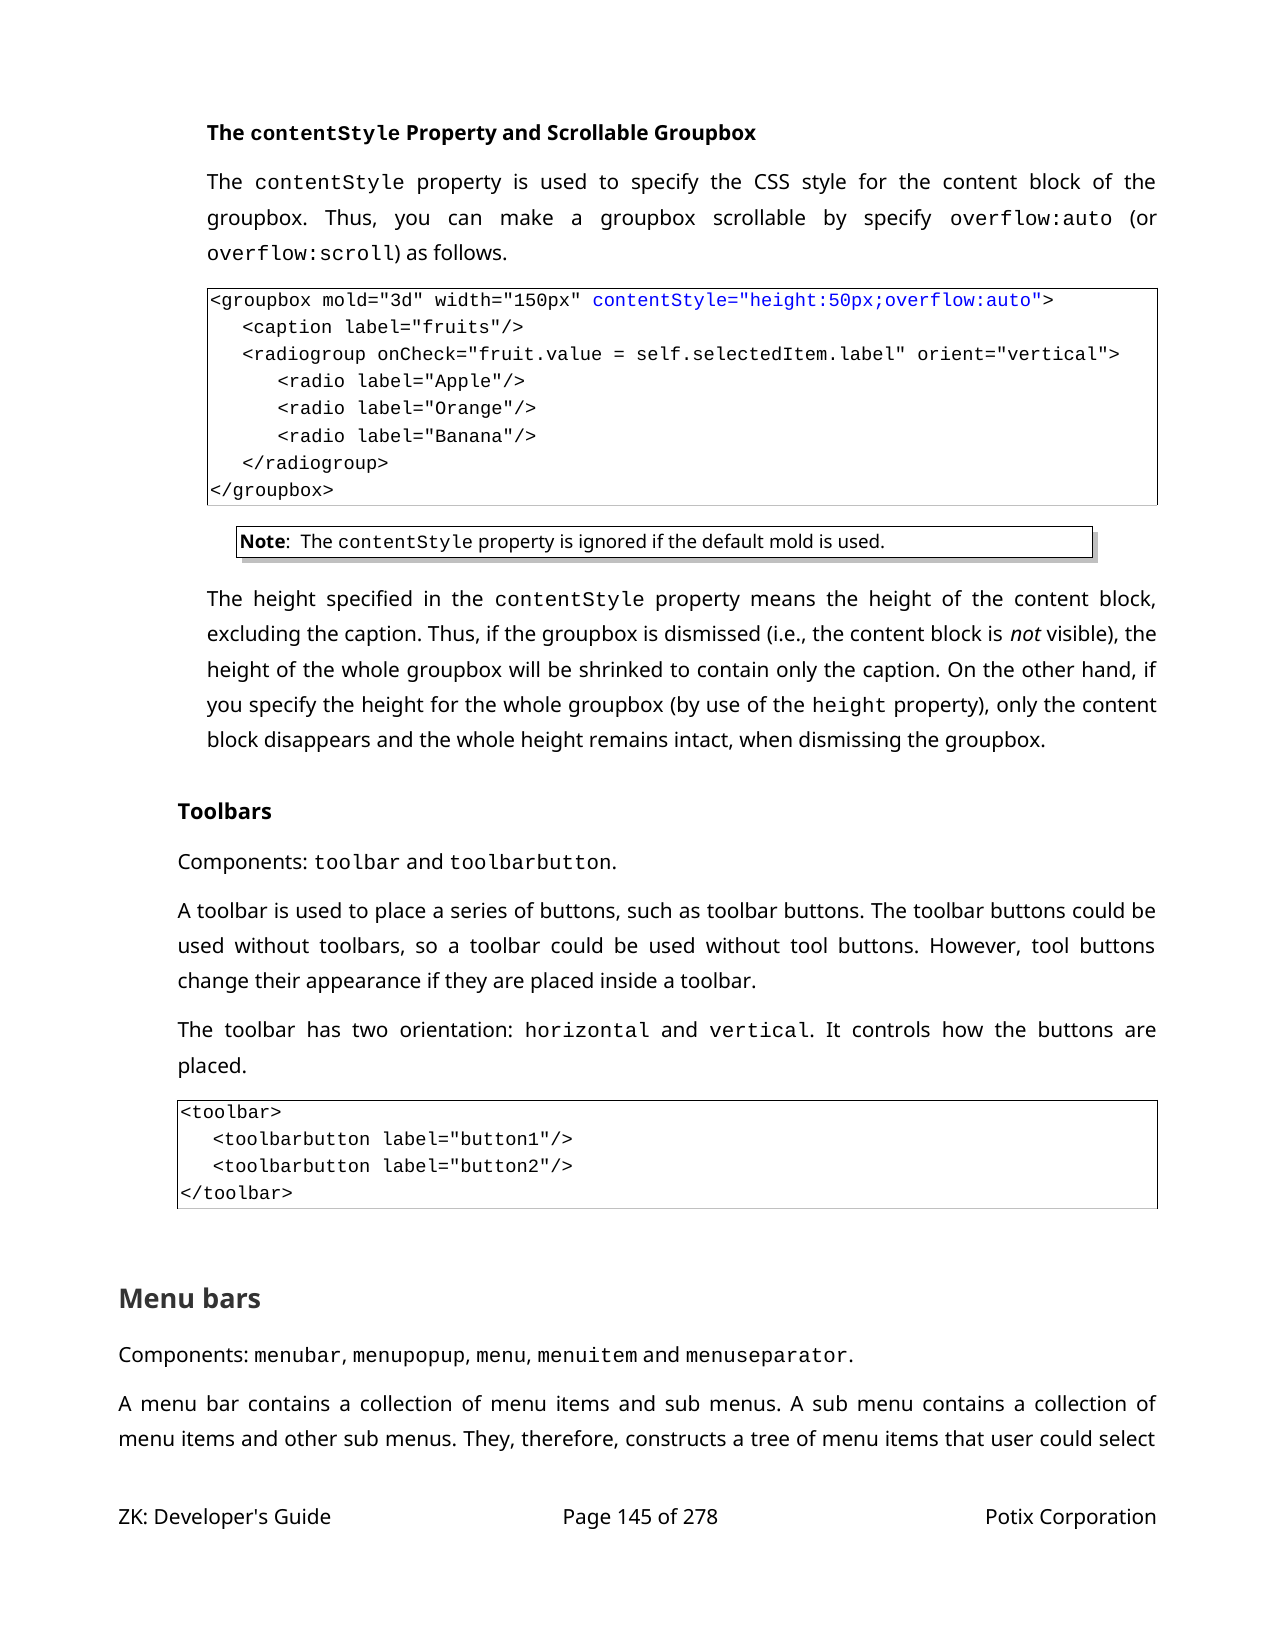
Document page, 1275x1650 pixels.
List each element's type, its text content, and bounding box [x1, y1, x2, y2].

text <radio label="Apple"/> [208, 369, 1157, 393]
text <radiogroup onCheck="fruit.value = self.selectedItem.label" orient="vertical"> [208, 342, 1157, 366]
text <toolbar> [178, 1101, 1157, 1124]
text <radio label="Banana"/> [208, 423, 1157, 448]
text <radio label="Orange"/> [208, 396, 1157, 421]
text <toolbarbutton label="button1"/> [178, 1127, 1157, 1151]
subtitle The contentStyle Property and Scrollable Groupbox [207, 118, 1157, 147]
text <groupbox mold="3d" width="150px" contentStyle="height:50px;overflow:auto"> [208, 289, 1157, 312]
text </groupbox> [208, 478, 1157, 505]
text A toolbar is used to place a series of buttons, such as toolbar buttons. The toolbar buttons could be used without toolbars, so a toolbar could be used without tool buttons. However, tool buttons change their appearance if they are placed inside a toolbar. [177, 896, 1157, 995]
text The toolbar has two orientation: horizontal and vertical. It controls how the buttons are placed. [177, 1015, 1157, 1079]
text The contentStyle property is used to specify the CSS style for the content block of the groupbox. Thus, you can make a groupbox scrollable by specify overflow:auto (or overflow:scroll) as follows. [207, 167, 1157, 267]
text Components: menubar, menupopup, menu, menuitem and menuseparator. [118, 1340, 1157, 1368]
text A menu bar contains a collection of menu items and sub menus. A sub menu contains a collection of menu items and other sub menus. They, therefore, constructs a tree of menu items that user could select [118, 1389, 1157, 1452]
text <toolbarbutton label="button2"/> [178, 1154, 1157, 1178]
text Note: The contentStyle property is ignored if the default mold is used. [237, 527, 1092, 557]
text Components: toolbar and toolbarbutton. [177, 847, 1157, 875]
text </toolbar> [178, 1181, 1157, 1208]
text The height specified in the contentStyle property means the height of the content block, excluding the caption. Thus, if the groupbox is dismissed (i.e., the content block is not visible), the height of the whole groupbox will be shrinked to contain only the caption. On the other hand, if you specify the height for the whole groupbox (by use of the height property), only the content block disappears and the whole height remains intact, when dismissing the groupbox. [207, 584, 1157, 754]
subtitle Toolbars [177, 796, 1157, 826]
text <caption label="fruits"/> [208, 315, 1157, 339]
subtitle Menu bars [118, 1279, 1157, 1316]
text </radiogroup> [208, 451, 1157, 475]
